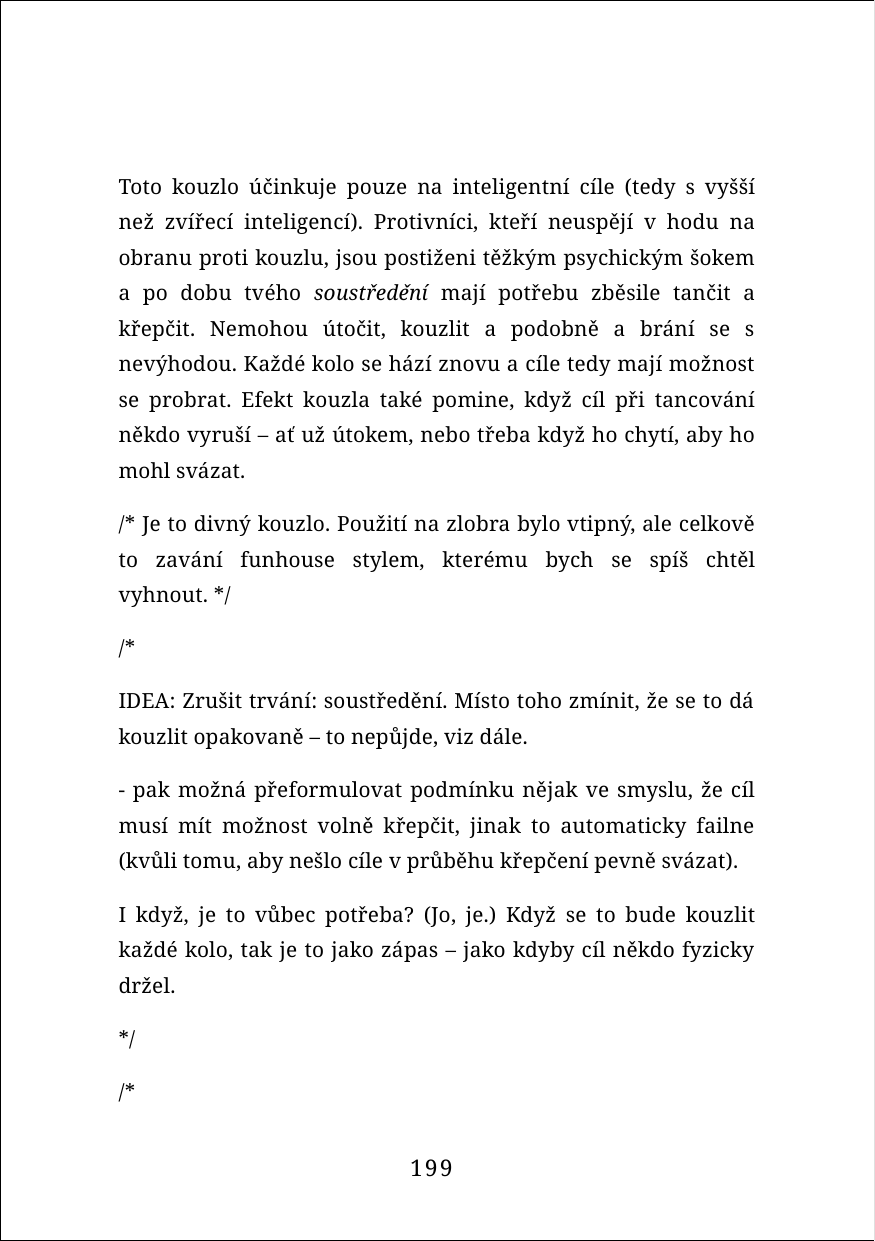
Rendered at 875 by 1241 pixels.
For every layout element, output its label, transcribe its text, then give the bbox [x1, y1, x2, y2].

text Toto kouzlo účinkuje pouze na inteligentní cíle (tedy s vyšší než zvířecí inteligencí). Protivníci, kteří neuspějí v hodu na obranu proti kouzlu, jsou postiženi těžkým psychickým šokem a po dobu tvého soustředění mají potřebu zběsile tančit a křepčit. Nemohou útočit, kouzlit a podobně a brání se s nevýhodou. Každé kolo se hází znovu a cíle tedy mají možnost se probrat. Efekt kouzla také pomine, když cíl při tancování někdo vyruší – ať už útokem, nebo třeba když ho chytí, aby ho mohl svázat. [118, 172, 756, 484]
text I když, je to vůbec potřeba? (Jo, je.) Když se to bude kouzlit každé kolo, tak je to jako zápas – jako kdyby cíl někdo fyzicky držel. [118, 900, 756, 999]
text */ [118, 1024, 756, 1052]
text /* Je to divný kouzlo. Použití na zlobra bylo vtipný, ale celkově to zavání funhouse stylem, kterému bych se spíš chtěl vyhnout. */ [118, 509, 756, 609]
text IDEA: Zrušit trvání: soustředění. Místo toho zmínit, že se to dá kouzlit opakovaně – to nepůjde, viz dále. [118, 687, 756, 751]
text /* [118, 1077, 756, 1106]
text - pak možná přeformulovat podmínku nějak ve smyslu, že cíl musí mít možnost volně křepčit, jinak to automaticky failne (kvůli tomu, aby nešlo cíle v průběhu křepčení pevně svázat). [118, 775, 756, 875]
text /* [118, 633, 756, 662]
